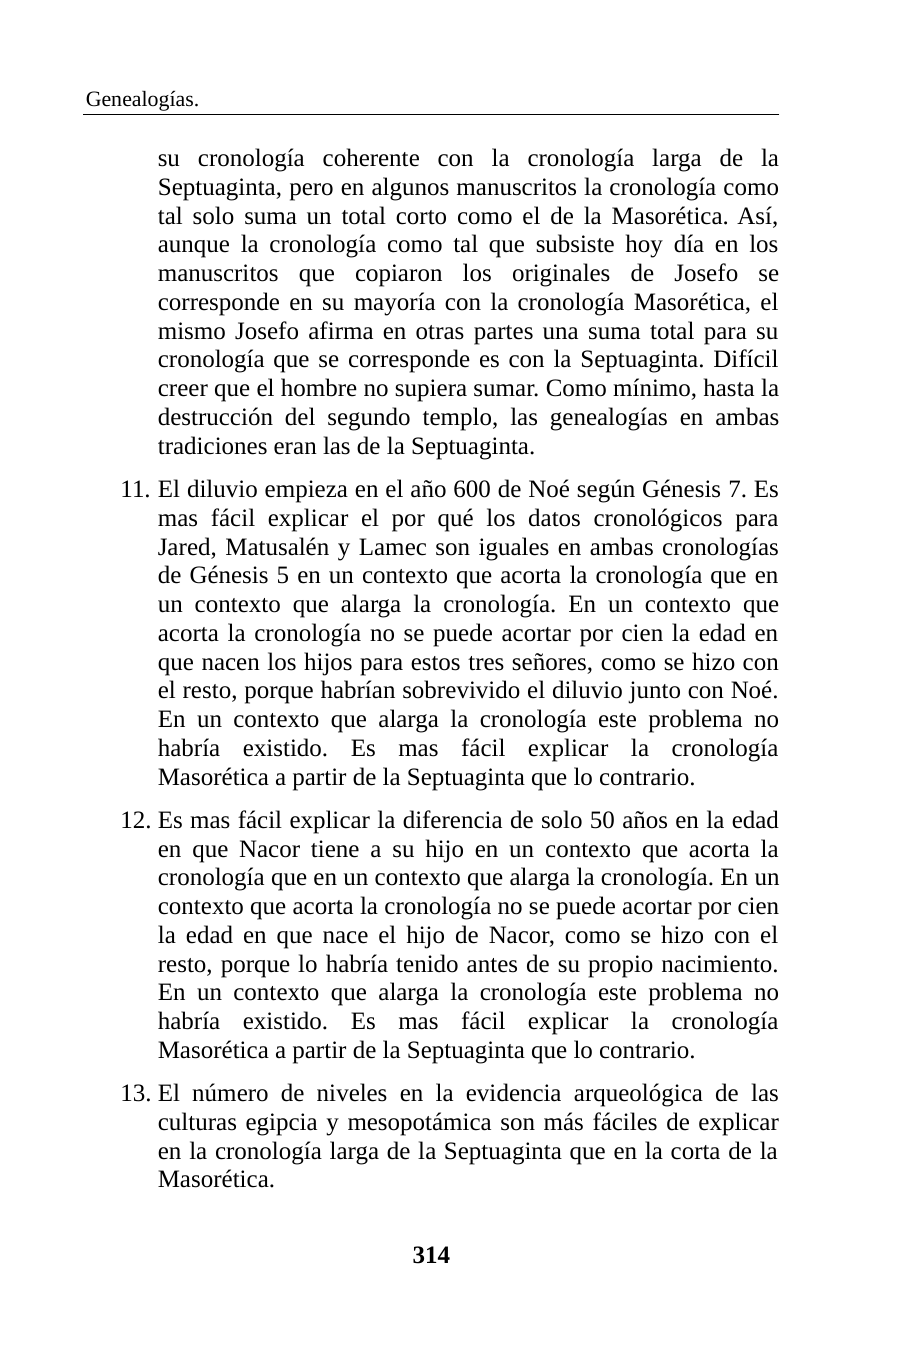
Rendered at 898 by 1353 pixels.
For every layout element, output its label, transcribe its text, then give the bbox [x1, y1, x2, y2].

list El diluvio empieza en el año 600 de Noé según Génesis 7. Es mas fácil explicar el por qué los datos cronológicos para Jared, Matusalén y Lamec son iguales en ambas cronologías de Génesis 5 en un contexto que acorta la cronología que en un contexto que alarga la cronología. En un contexto que acorta la cronología no se puede acortar por cien la edad en que nacen los hijos para estos tres señores, como se hizo con el resto, porque habrían sobrevivido el diluvio junto con Noé. En un contexto que alarga la cronología este problema no habría existido. Es mas fácil explicar la cronología Masorética a partir de la Septuaginta que lo contrario. [120, 474, 779, 790]
list su cronología coherente con la cronología larga de la Septuaginta, pero en algunos manuscritos la cronología como tal solo suma un total corto como el de la Masorética. Así, aunque la cronología como tal que subsiste hoy día en los manuscritos que copiaron los originales de Josefo se corresponde en su mayoría con la cronología Masorética, el mismo Josefo afirma en otras partes una suma total para su cronología que se corresponde es con la Septuaginta. Difícil creer que el hombre no supiera sumar. Como mínimo, hasta la destrucción del segundo templo, las genealogías en ambas tradiciones eran las de la Septuaginta. [120, 143, 779, 459]
list Es mas fácil explicar la diferencia de solo 50 años en la edad en que Nacor tiene a su hijo en un contexto que acorta la cronología que en un contexto que alarga la cronología. En un contexto que acorta la cronología no se puede acortar por cien la edad en que nace el hijo de Nacor, como se hizo con el resto, porque lo habría tenido antes de su propio nacimiento. En un contexto que alarga la cronología este problema no habría existido. Es mas fácil explicar la cronología Masorética a partir de la Septuaginta que lo contrario. [120, 805, 779, 1064]
list El número de niveles en la evidencia arqueológica de las culturas egipcia y mesopotámica son más fáciles de explicar en la cronología larga de la Septuaginta que en la corta de la Masorética. [120, 1078, 779, 1193]
